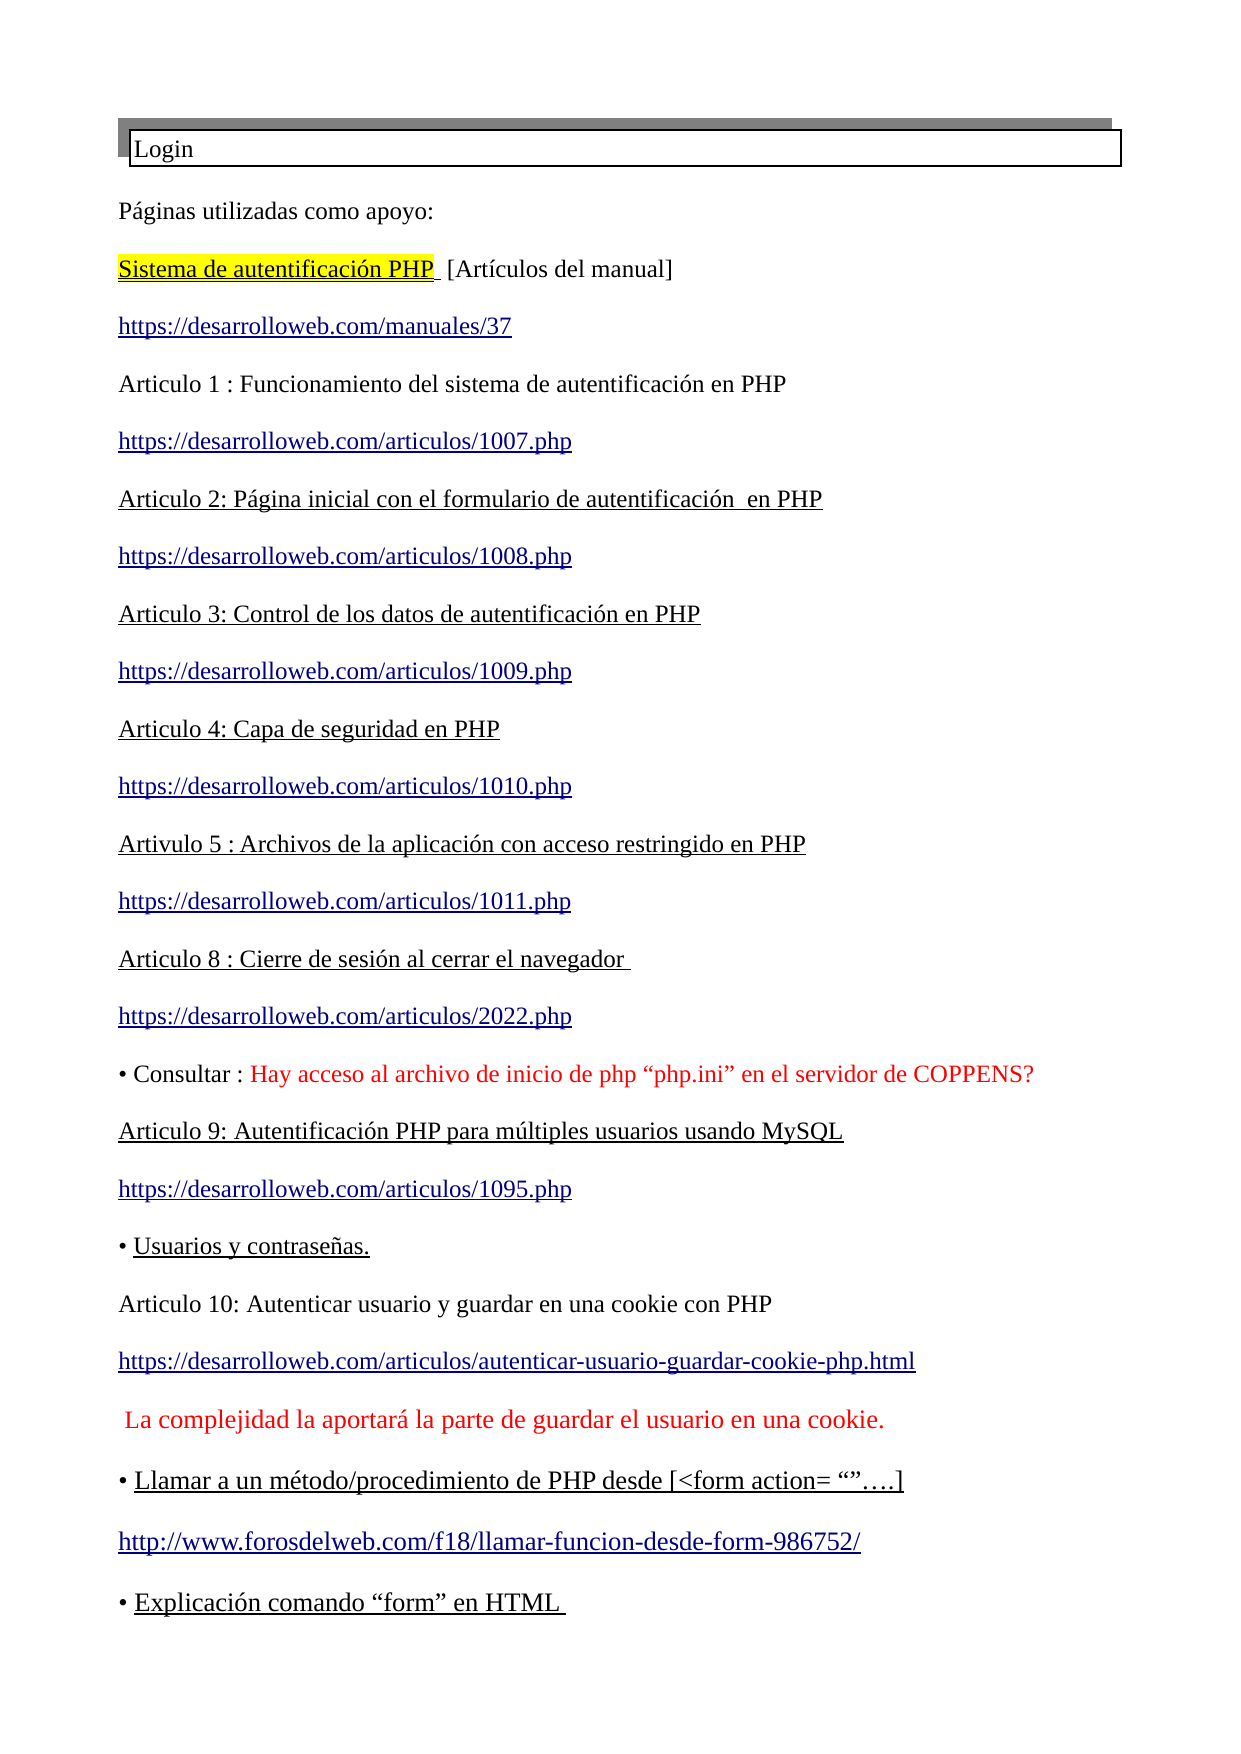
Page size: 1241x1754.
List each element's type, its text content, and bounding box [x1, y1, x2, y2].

text https://desarrolloweb.com/articulos/1007.php [118, 426, 1122, 455]
text • Usuarios y contraseñas. [118, 1231, 1122, 1260]
text Sistema de autentificación PHP [Artículos del manual] [118, 254, 1122, 282]
text https://desarrolloweb.com/articulos/autenticar-usuario-guardar-cookie-php.html [118, 1346, 1122, 1375]
text https://desarrolloweb.com/articulos/1010.php [118, 771, 1122, 800]
text https://desarrolloweb.com/manuales/37 [118, 311, 1122, 340]
text https://desarrolloweb.com/articulos/1008.php [118, 541, 1122, 570]
text Articulo 10: Autenticar usuario y guardar en una cookie con PHP [118, 1289, 1122, 1317]
text Articulo 8 : Cierre de sesión al cerrar el navegador [118, 944, 1122, 972]
text Articulo 9: Autentificación PHP para múltiples usuarios usando MySQL [118, 1116, 1122, 1145]
text Articulo 2: Página inicial con el formulario de autentificación en PHP [118, 484, 1122, 512]
text • Llamar a un método/procedimiento de PHP desde [<form action= “”….] [118, 1465, 1122, 1495]
text Articulo 1 : Funcionamiento del sistema de autentificación en PHP [118, 369, 1122, 397]
text https://desarrolloweb.com/articulos/1095.php [118, 1174, 1122, 1202]
text Artivulo 5 : Archivos de la aplicación con acceso restringido en PHP [118, 829, 1122, 857]
text https://desarrolloweb.com/articulos/1009.php [118, 656, 1122, 685]
text • Explicación comando “form” en HTML [118, 1587, 1122, 1617]
text https://desarrolloweb.com/articulos/2022.php [118, 1001, 1122, 1030]
text Login [131, 131, 1120, 165]
text Articulo 3: Control de los datos de autentificación en PHP [118, 599, 1122, 627]
text La complejidad la aportará la parte de guardar el usuario en una cookie. [118, 1404, 1122, 1434]
text • Consultar : Hay acceso al archivo de inicio de php “php.ini” en el servidor de COPPENS? [118, 1059, 1122, 1087]
text Articulo 4: Capa de seguridad en PHP [118, 714, 1122, 742]
text https://desarrolloweb.com/articulos/1011.php [118, 886, 1122, 915]
text http://www.forosdelweb.com/f18/llamar-funcion-desde-form-986752/ [118, 1526, 1122, 1556]
text Páginas utilizadas como apoyo: [118, 196, 1122, 225]
